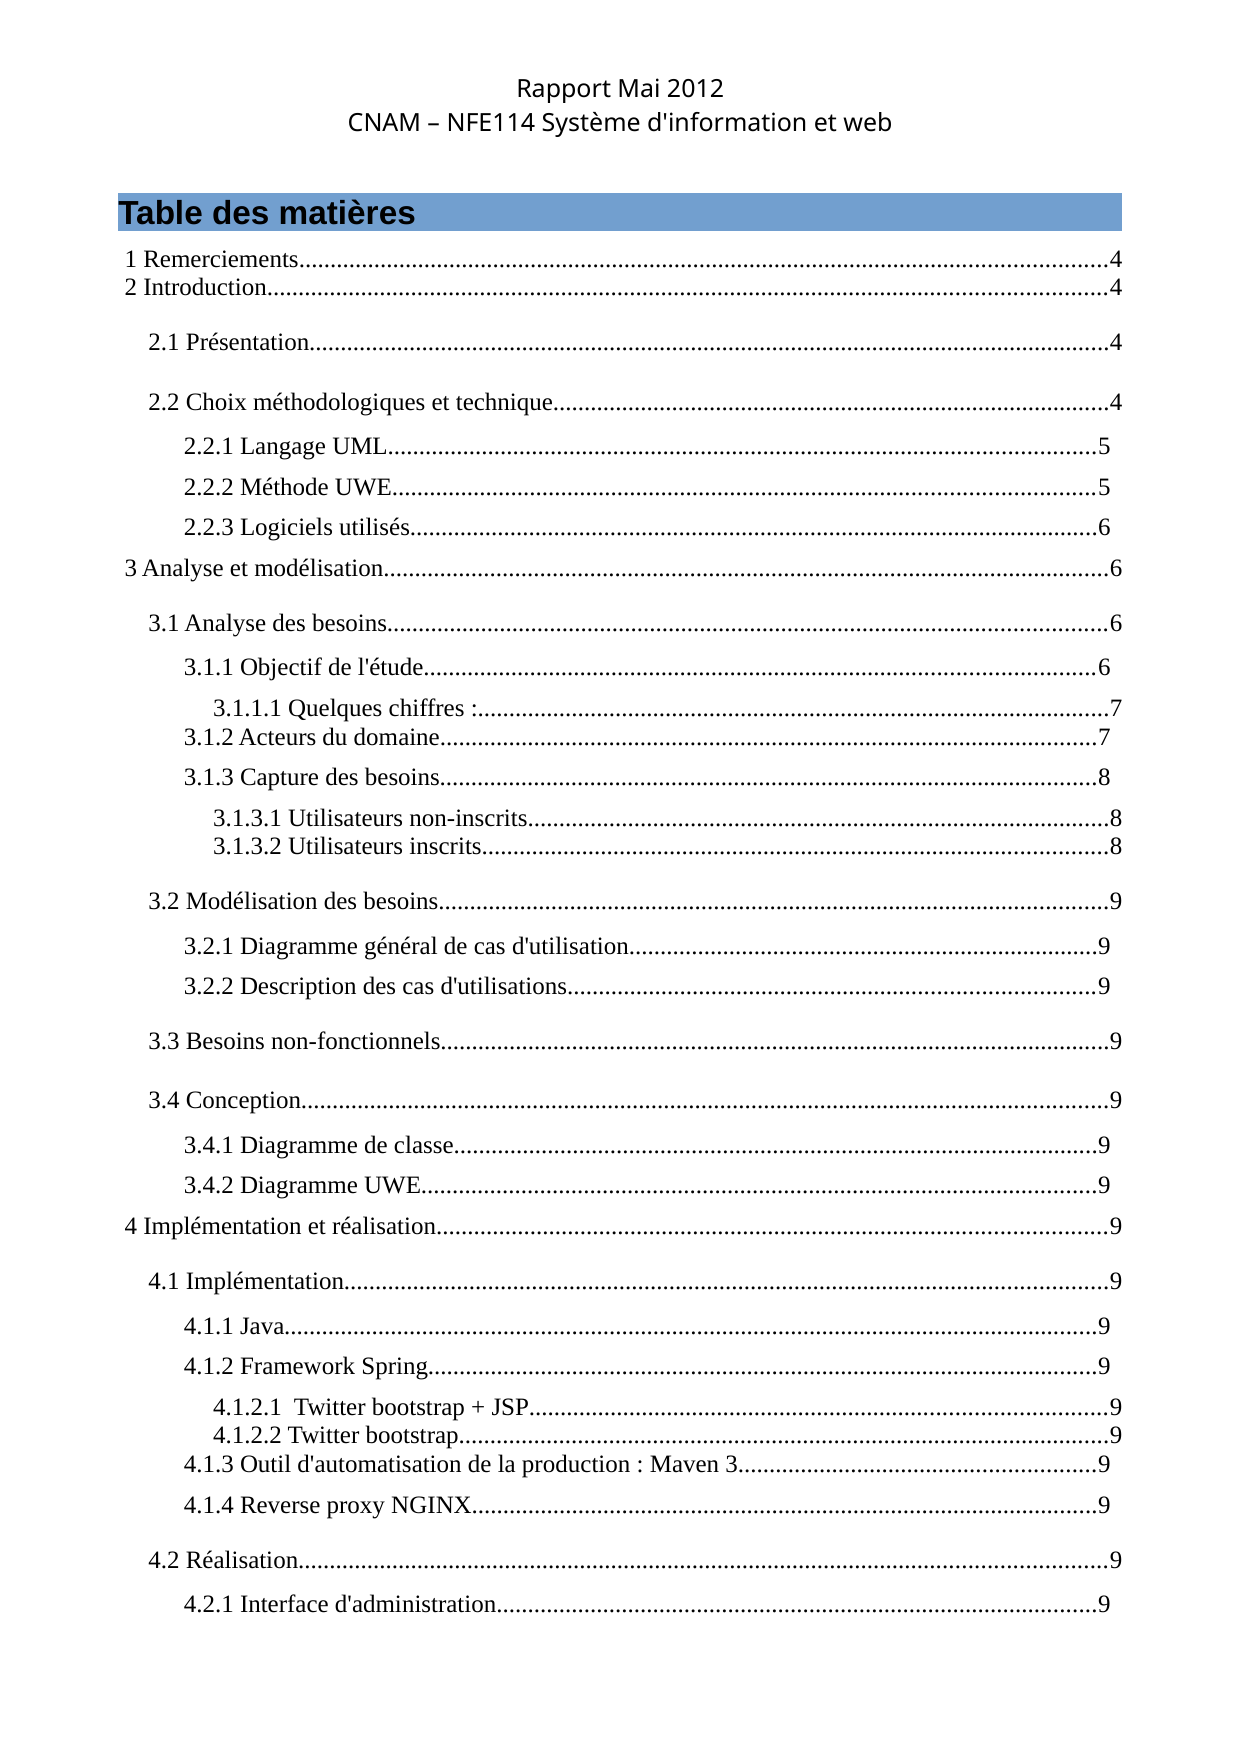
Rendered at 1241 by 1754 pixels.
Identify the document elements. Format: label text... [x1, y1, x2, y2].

text 3 Analyse et modélisation 6 [118, 553, 1122, 581]
text 3.1.3.1 Utilisateurs non-inscrits 8 [207, 803, 1122, 831]
text 3.1.3.2 Utilisateurs inscrits 8 [207, 831, 1122, 860]
subtitle Table des matières [118, 193, 1122, 231]
text 3.4 Conception 9 [142, 1071, 1122, 1118]
text 3.4.2 Diagramme UWE 9 [177, 1171, 1110, 1199]
text 4.2 Réalisation 9 [142, 1530, 1122, 1578]
text 2.2 Choix méthodologiques et technique 4 [142, 372, 1122, 419]
text 3.1.3 Capture des besoins 8 [177, 762, 1110, 791]
text 3.2.1 Diagramme général de cas d'utilisation 9 [177, 931, 1110, 960]
text 2.2.2 Méthode UWE 5 [177, 472, 1110, 500]
text 4.1 Implémentation 9 [142, 1252, 1122, 1299]
text 3.1 Analyse des besoins 6 [142, 593, 1122, 641]
text 4 Implémentation et réalisation 9 [118, 1211, 1122, 1240]
text 4.2.1 Interface d'administration 9 [177, 1589, 1110, 1618]
text 4.1.2.1 Twitter bootstrap + JSP 9 [207, 1392, 1122, 1421]
text 2.2.3 Logiciels utilisés 6 [177, 512, 1110, 541]
text 3.1.1 Objectif de l'étude 6 [177, 652, 1110, 681]
text 2.2.1 Langage UML 5 [177, 431, 1110, 460]
text 3.2.2 Description des cas d'utilisations 9 [177, 971, 1110, 1000]
text 4.1.1 Java 9 [177, 1311, 1110, 1339]
text 3.3 Besoins non-fonctionnels 9 [142, 1012, 1122, 1059]
text 4.1.4 Reverse proxy NGINX 9 [177, 1490, 1110, 1518]
text 3.2 Modélisation des besoins 9 [142, 872, 1122, 919]
text 4.1.2 Framework Spring 9 [177, 1351, 1110, 1380]
text 4.1.2.2 Twitter bootstrap 9 [207, 1421, 1122, 1449]
text 3.1.2 Acteurs du domaine 7 [177, 722, 1110, 750]
text 2.1 Présentation 4 [142, 313, 1122, 360]
text 1 Remerciements 4 [118, 244, 1122, 272]
text 3.1.1.1 Quelques chiffres : 7 [207, 693, 1122, 722]
text 3.4.1 Diagramme de classe 9 [177, 1130, 1110, 1159]
text 4.1.3 Outil d'automatisation de la production : Maven 3 9 [177, 1449, 1110, 1478]
text 2 Introduction 4 [118, 272, 1122, 301]
